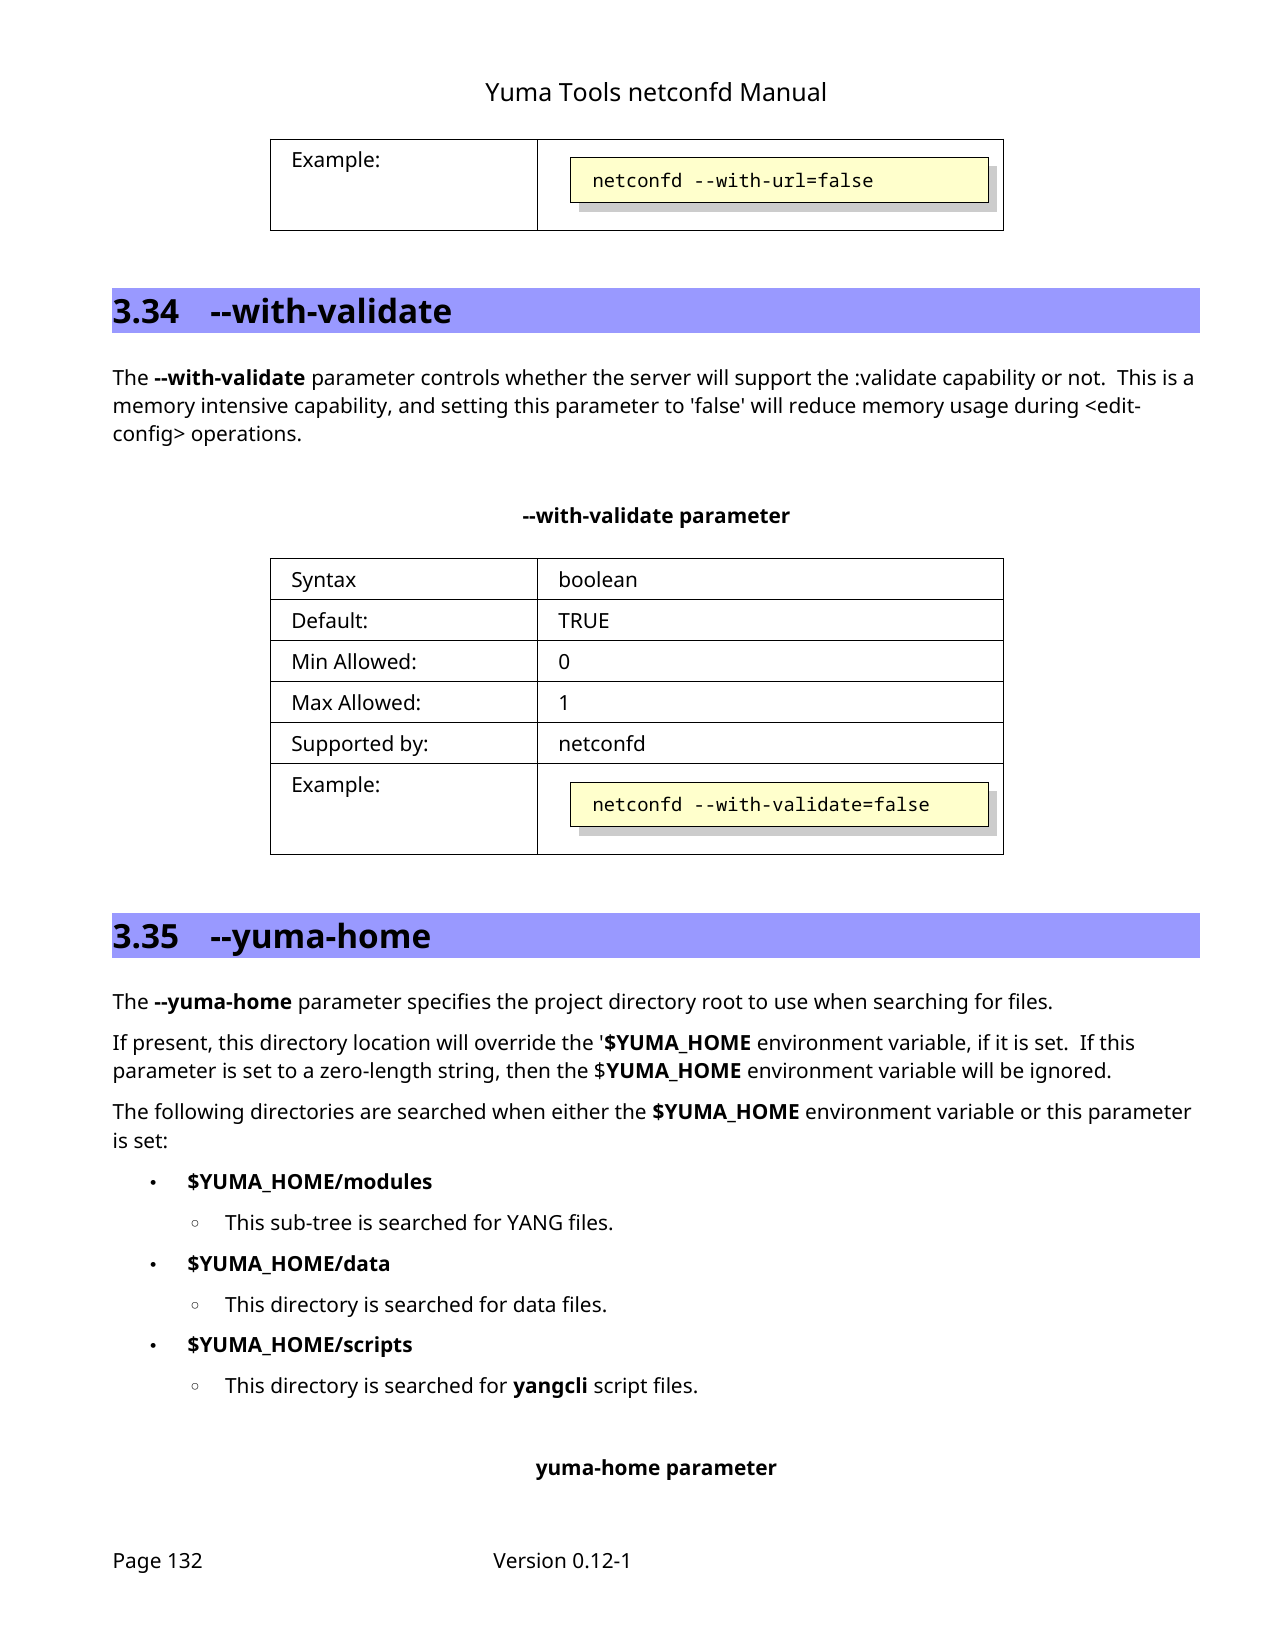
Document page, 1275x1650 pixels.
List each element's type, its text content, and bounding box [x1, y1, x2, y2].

table_cell Min Allowed: [271, 641, 537, 681]
table_cell TRUE [538, 600, 1003, 640]
table_cell Example: [271, 140, 537, 229]
subtitle --with-validate parameter [127, 501, 1185, 530]
text The --yuma-home parameter specifies the project directory root to use when searching for files. [112, 987, 1200, 1016]
list $YUMA_HOME/scripts [150, 1331, 1200, 1359]
table_cell Supported by: [271, 723, 537, 763]
table_header Syntax [271, 559, 537, 599]
list This directory is searched for data files. [187, 1290, 1200, 1318]
text If present, this directory location will override the '$YUMA_HOME environment variable, if it is set. If this parameter is set to a zero-length string, then the $YUMA_HOME environment variable will be ignored. [112, 1028, 1200, 1085]
table_cell netconfd --with-url=false [538, 140, 1003, 229]
list This sub-tree is searched for YANG files. [187, 1208, 1200, 1236]
subtitle --with-validate [112, 288, 1200, 333]
table_cell netconfd [538, 723, 1003, 763]
table_cell netconfd --with-validate=false [538, 764, 1003, 854]
list $YUMA_HOME/modules [150, 1167, 1200, 1195]
table_cell Example: [271, 764, 537, 854]
list $YUMA_HOME/data [150, 1249, 1200, 1277]
list This directory is searched for yangcli script files. [187, 1372, 1200, 1400]
subtitle yuma-home parameter [127, 1453, 1185, 1482]
table_cell Default: [271, 600, 537, 640]
subtitle --yuma-home [112, 913, 1200, 958]
table_header boolean [538, 559, 1003, 599]
table_cell 1 [538, 682, 1003, 722]
text The following directories are searched when either the $YUMA_HOME environment variable or this parameter is set: [112, 1097, 1200, 1154]
table_cell 0 [538, 641, 1003, 681]
table_cell Max Allowed: [271, 682, 537, 722]
text The --with-validate parameter controls whether the server will support the :validate capability or not. This is a memory intensive capability, and setting this parameter to 'false' will reduce memory usage during <edit-config> operations. [112, 363, 1200, 448]
